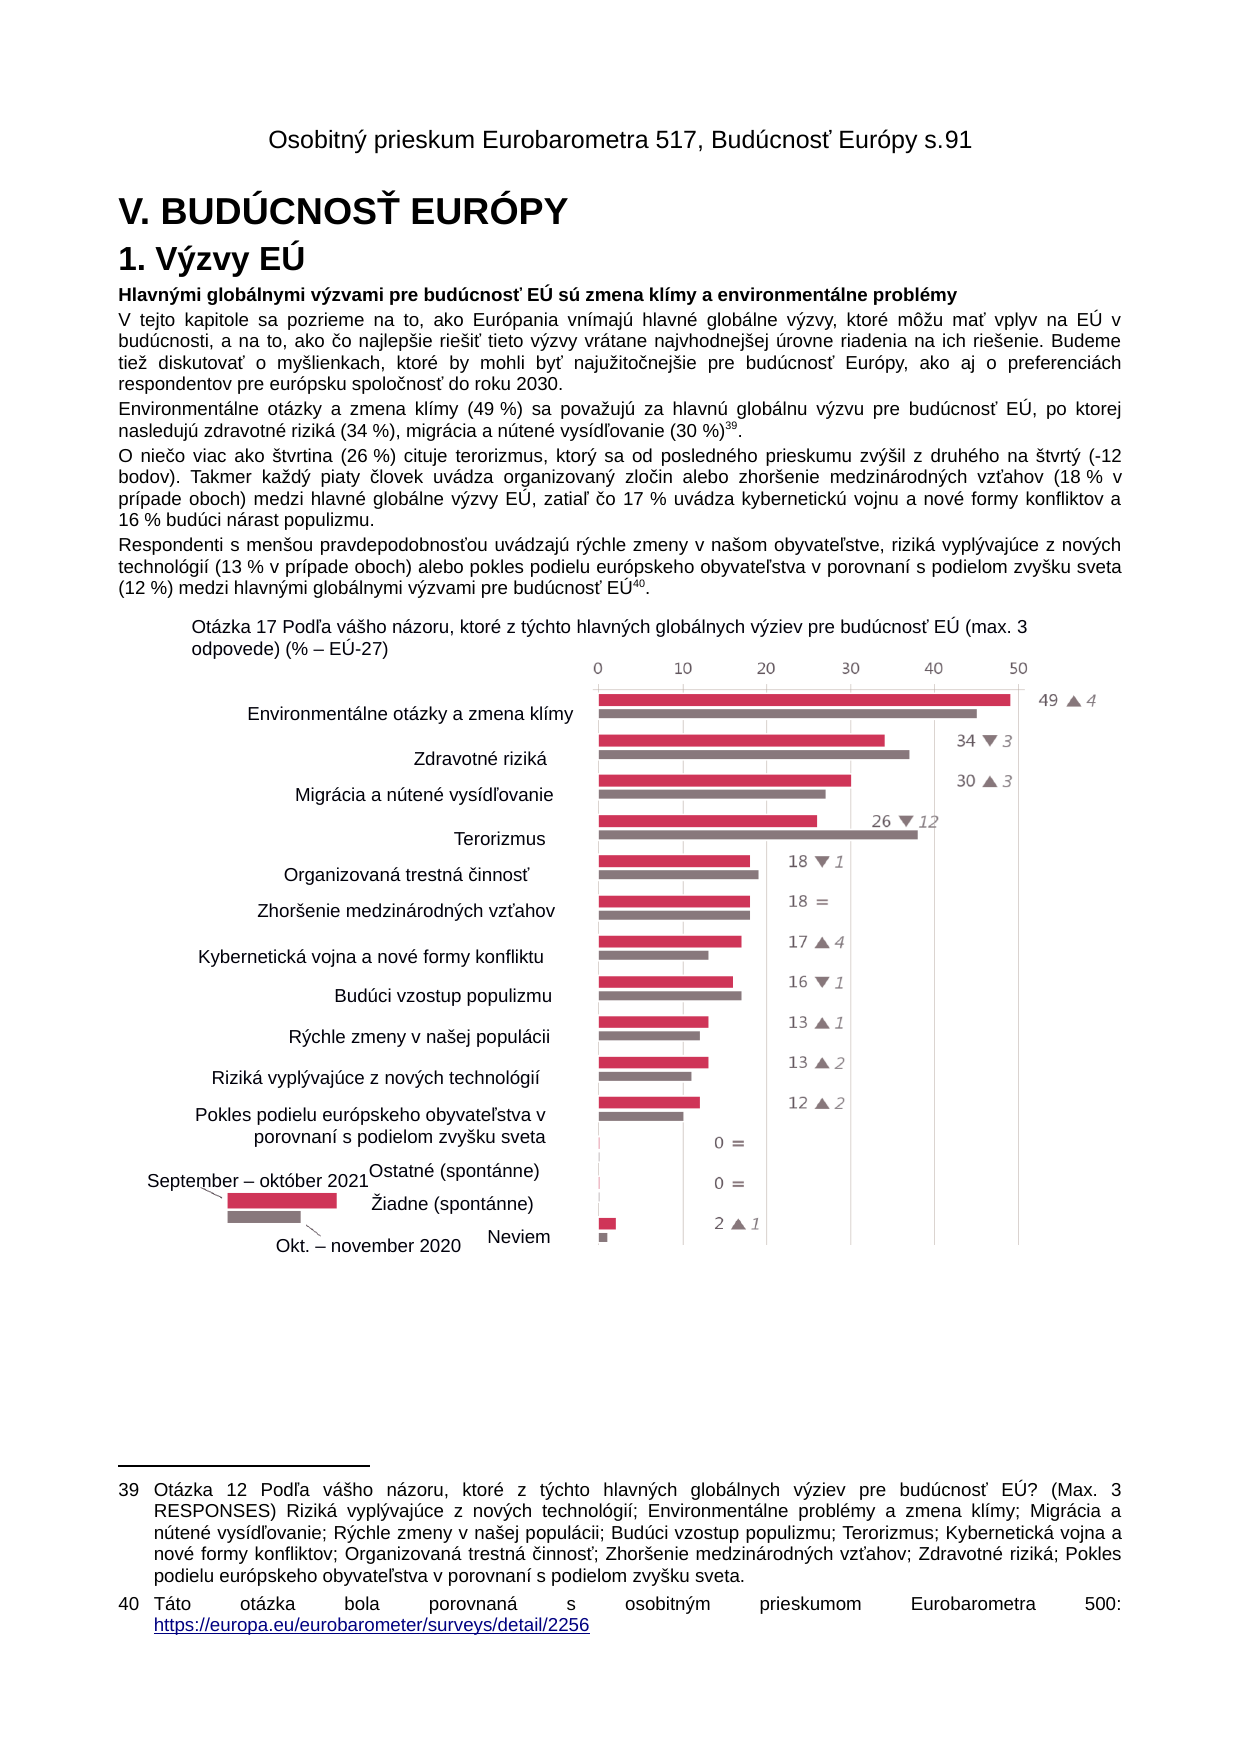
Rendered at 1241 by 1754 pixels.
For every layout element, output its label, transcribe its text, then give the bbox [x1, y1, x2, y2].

picture [583, 646, 1114, 1245]
text Environmentálne otázky a zmena klímy (49 %) sa považujú za hlavnú globálnu výzvu pre budúcnosť EÚ, po ktorej nasledujú zdravotné riziká (34 %), migrácia a nútené vysídľovanie (30 %). [118, 398, 1122, 441]
text Táto otázka bola porovnaná s osobitným prieskumom Eurobarometra 500: https://europa.eu/eurobarometer/surveys/detail/2256 [118, 1593, 1122, 1636]
text Hlavnými globálnymi výzvami pre budúcnosť EÚ sú zmena klímy a environmentálne problémy [118, 284, 1122, 305]
text Respondenti s menšou pravdepodobnosťou uvádzajú rýchle zmeny v našom obyvateľstve, riziká vyplývajúce z nových technológií (13 % v prípade oboch) alebo pokles podielu európskeho obyvateľstva v porovnaní s podielom zvyšku sveta (12 %) medzi hlavnými globálnymi výzvami pre budúcnosť EÚ. [118, 534, 1122, 598]
picture [194, 1182, 340, 1237]
text O niečo viac ako štvrtina (26 %) cituje terorizmus, ktorý sa od posledného prieskumu zvýšil z druhého na štvrtý (-12 bodov). Takmer každý piaty človek uvádza organizovaný zločin alebo zhoršenie medzinárodných vzťahov (18 % v prípade oboch) medzi hlavné globálne výzvy EÚ, zatiaľ čo 17 % uvádza kybernetickú vojnu a nové formy konfliktov a 16 % budúci nárast populizmu. [118, 444, 1122, 531]
text V tejto kapitole sa pozrieme na to, ako Európania vnímajú hlavné globálne výzvy, ktoré môžu mať vplyv na EÚ v budúcnosti, a na to, ako čo najlepšie riešiť tieto výzvy vrátane najvhodnejšej úrovne riadenia na ich riešenie. Budeme tiež diskutovať o myšlienkach, ktoré by mohli byť najužitočnejšie pre budúcnosť Európy, ako aj o preferenciách respondentov pre európsku spoločnosť do roku 2030. [118, 308, 1122, 395]
subtitle V. BUDÚCNOSŤ EURÓPY [118, 189, 1122, 232]
subtitle 1. Výzvy EÚ [118, 239, 1122, 277]
text Otázka 12 Podľa vášho názoru, ktoré z týchto hlavných globálnych výziev pre budúcnosť EÚ? (Max. 3 RESPONSES) Riziká vyplývajúce z nových technológií; Environmentálne problémy a zmena klímy; Migrácia a nútené vysídľovanie; Rýchle zmeny v našej populácii; Budúci vzostup populizmu; Terorizmus; Kybernetická vojna a nové formy konfliktov; Organizovaná trestná činnosť; Zhoršenie medzinárodných vzťahov; Zdravotné riziká; Pokles podielu európskeho obyvateľstva v porovnaní s podielom zvyšku sveta. [118, 1478, 1122, 1586]
